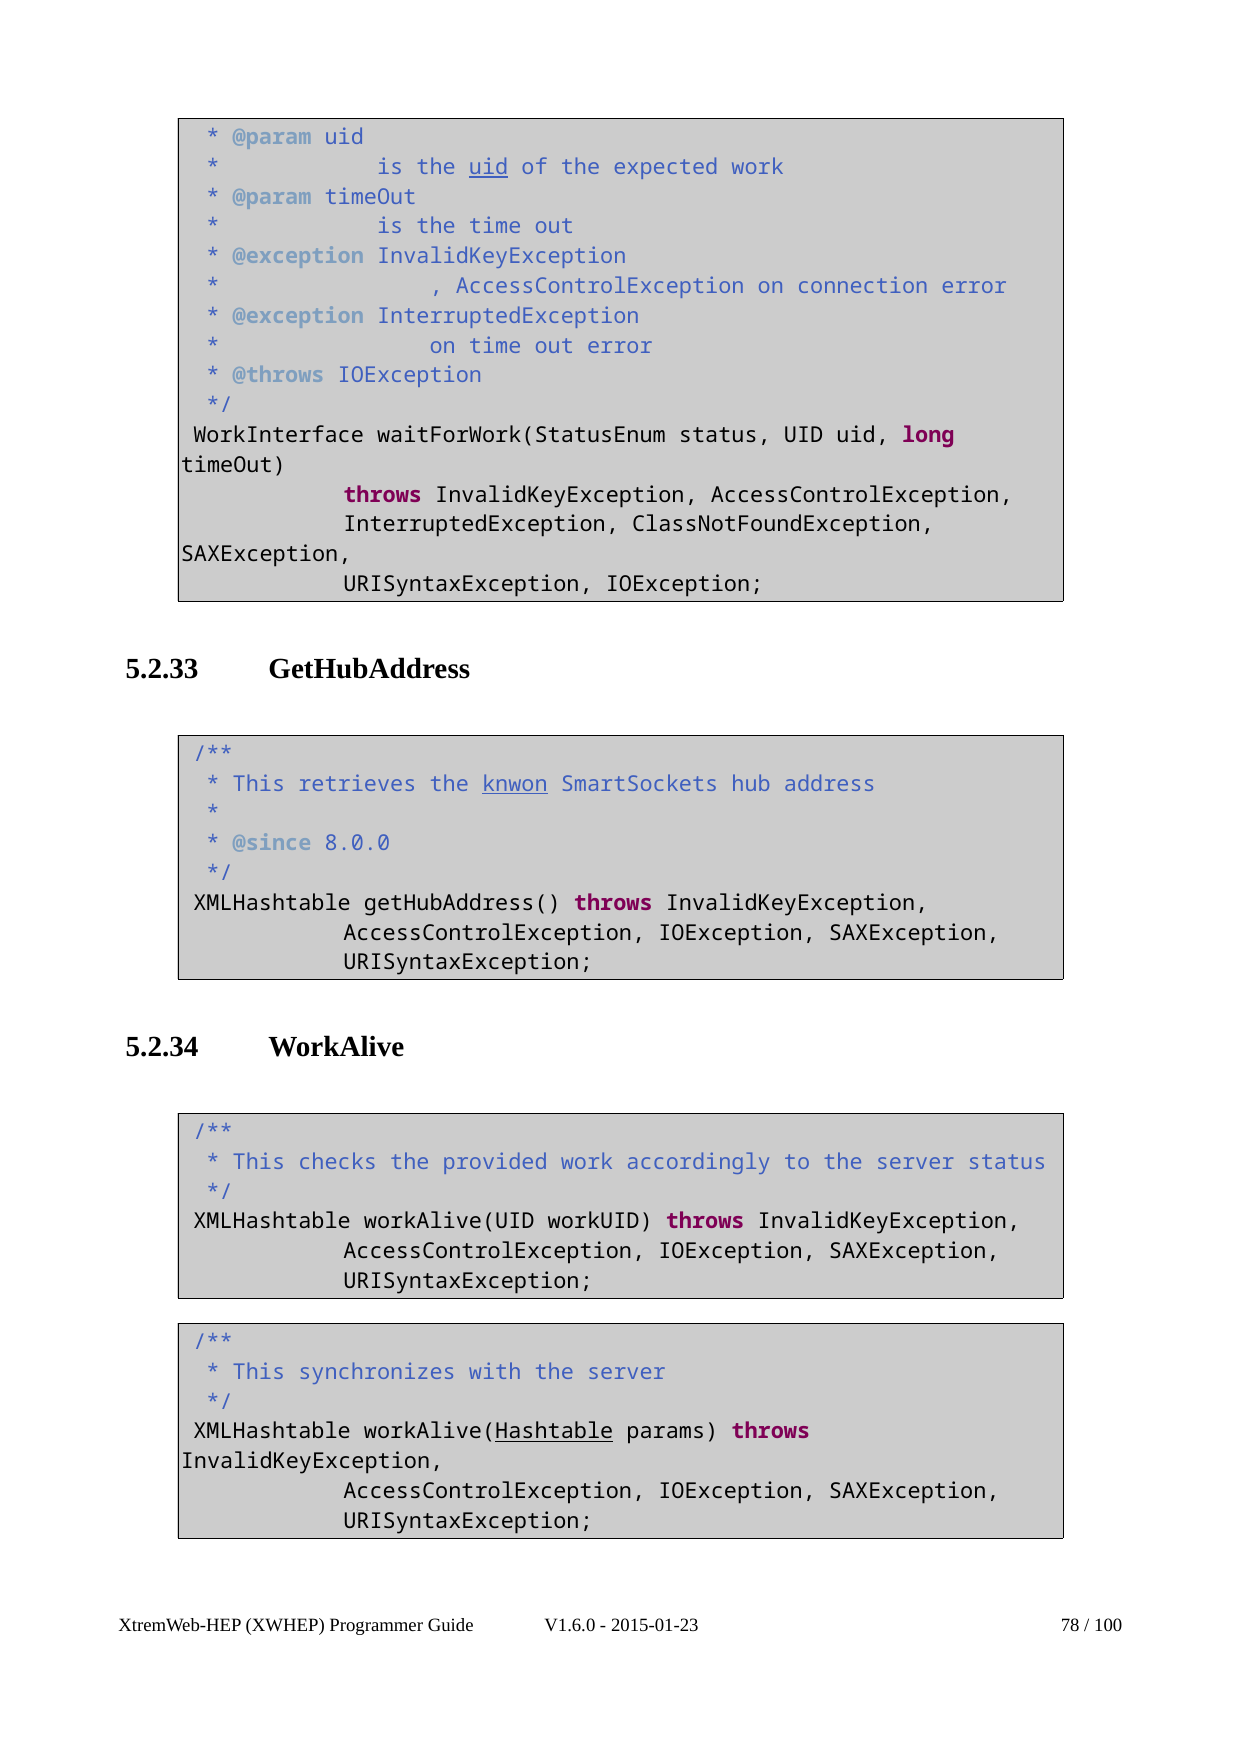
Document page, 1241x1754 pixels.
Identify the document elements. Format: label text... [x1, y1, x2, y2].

text * on time out error [179, 327, 1063, 356]
text AccessControlException, IOException, SAXException, [179, 1472, 1063, 1502]
text URISyntaxException; [179, 1502, 1063, 1538]
text * @param timeOut [179, 178, 1063, 207]
text XMLHashtable workAlive(UID workUID) throws InvalidKeyException, [179, 1202, 1063, 1232]
text * @throws IOException [179, 356, 1063, 386]
text * This checks the provided work accordingly to the server status [179, 1143, 1063, 1173]
text */ [179, 854, 1063, 884]
text * is the time out [179, 207, 1063, 237]
text * @exception InterruptedException [179, 297, 1063, 327]
text AccessControlException, IOException, SAXException, [179, 1232, 1063, 1262]
text * @exception InvalidKeyException [179, 237, 1063, 267]
text * [179, 794, 1063, 824]
text */ [179, 1383, 1063, 1412]
text URISyntaxException, IOException; [179, 565, 1063, 601]
text * , AccessControlException on connection error [179, 267, 1063, 297]
text XMLHashtable workAlive(Hashtable params) throws InvalidKeyException, [179, 1412, 1063, 1472]
text AccessControlException, IOException, SAXException, [179, 913, 1063, 943]
subtitle GetHubAddress [118, 651, 1122, 684]
text /** [179, 1114, 1063, 1143]
text WorkInterface waitForWork(StatusEnum status, UID uid, long timeOut) [179, 416, 1063, 476]
text throws InvalidKeyException, AccessControlException, [179, 476, 1063, 505]
text * This retrieves the knwon SmartSockets hub address [179, 764, 1063, 794]
text InterruptedException, ClassNotFoundException, SAXException, [179, 505, 1063, 565]
text URISyntaxException; [179, 1262, 1063, 1298]
text */ [179, 1173, 1063, 1202]
subtitle WorkAlive [118, 1029, 1122, 1063]
text * @param uid [179, 119, 1063, 148]
text */ [179, 386, 1063, 416]
text /** [179, 1324, 1063, 1353]
text * This synchronizes with the server [179, 1353, 1063, 1383]
text XMLHashtable getHubAddress() throws InvalidKeyException, [179, 884, 1063, 913]
text /** [179, 736, 1063, 764]
text * is the uid of the expected work [179, 148, 1063, 178]
text * @since 8.0.0 [179, 824, 1063, 854]
text URISyntaxException; [179, 943, 1063, 979]
